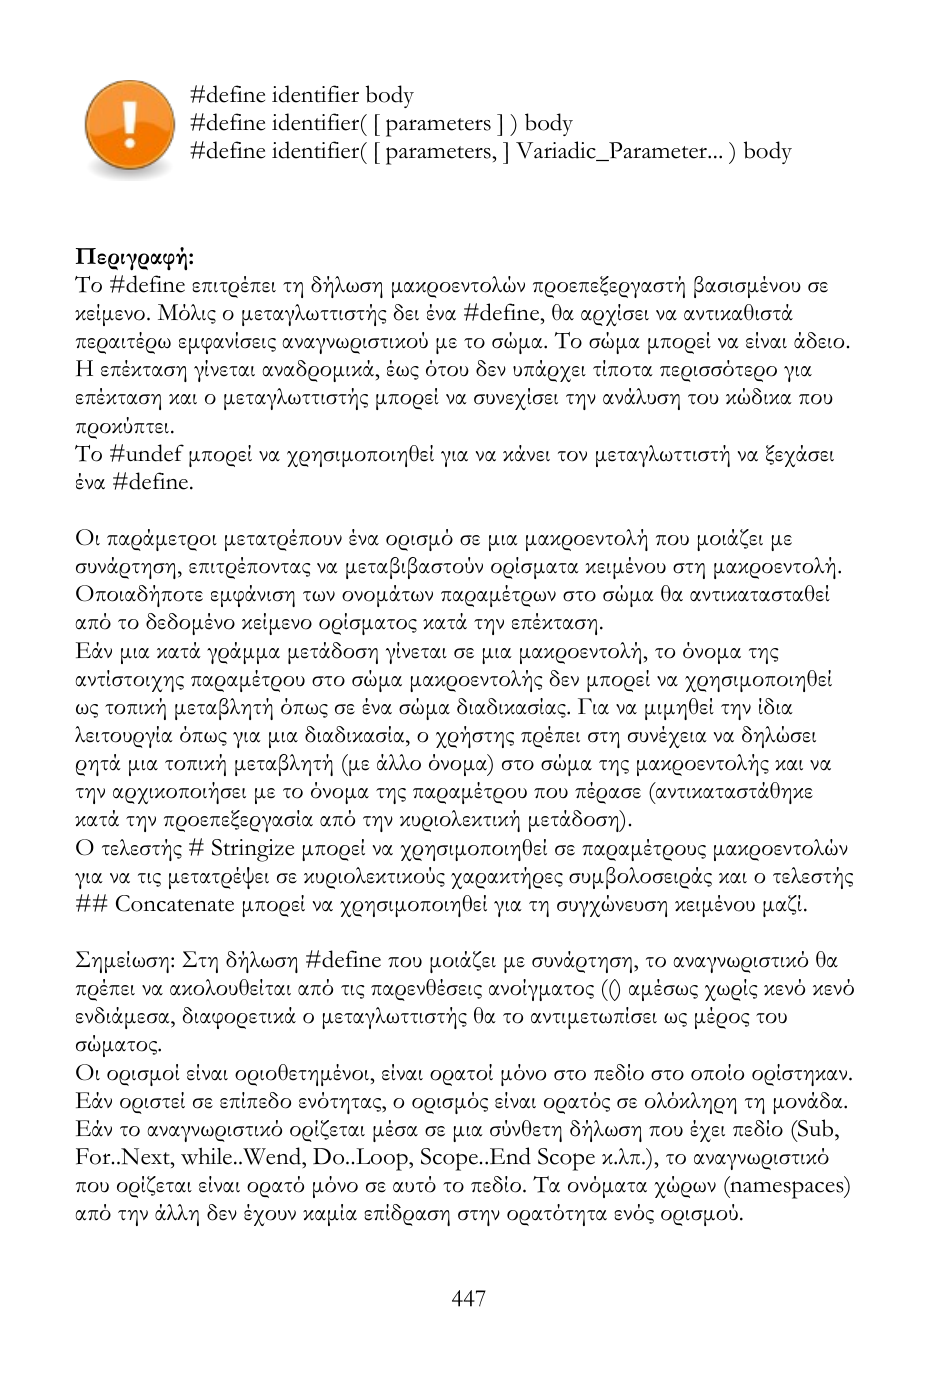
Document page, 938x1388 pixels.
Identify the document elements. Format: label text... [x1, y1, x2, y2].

text Το #define επιτρέπει τη δήλωση μακροεντολών προεπεξεργαστή βασισμένου σε κείμενο. Μόλις ο μεταγλωττιστής δει ένα #define, θα αρχίσει να αντικαθιστά περαιτέρω εμφανίσεις αναγνωριστικού με το σώμα. Το σώμα μπορεί να είναι άδειο. Η επέκταση γίνεται αναδρομικά, έως ότου δεν υπάρχει τίποτα περισσότερο για επέκταση και ο μεταγλωττιστής μπορεί να συνεχίσει την ανάλυση του κώδικα που προκύπτει. [75, 271, 862, 439]
text Ο τελεστής # Stringize μπορεί να χρησιμοποιηθεί σε παραμέτρους μακροεντολών για να τις μετατρέψει σε κυριολεκτικούς χαρακτήρες συμβολοσειράς και ο τελεστής ## Concatenate μπορεί να χρησιμοποιηθεί για τη συγχώνευση κειμένου μαζί. [75, 833, 862, 918]
text Εάν μια κατά γράμμα μετάδοση γίνεται σε μια μακροεντολή, το όνομα της αντίστοιχης παραμέτρου στο σώμα μακροεντολής δεν μπορεί να χρησιμοποιηθεί ως τοπική μεταβλητή όπως σε ένα σώμα διαδικασίας. Για να μιμηθεί την ίδια λειτουργία όπως για μια διαδικασία, ο χρήστης πρέπει στη συνέχεια να δηλώσει ρητά μια τοπική μεταβλητή (με άλλο όνομα) στο σώμα της μακροεντολής και να την αρχικοποιήσει με το όνομα της παραμέτρου που πέρασε (αντικαταστάθηκε κατά την προεπεξεργασία από την κυριολεκτική μετάδοση). [75, 636, 862, 833]
text Οι ορισμοί είναι οριοθετημένοι, είναι ορατοί μόνο στο πεδίο στο οποίο ορίστηκαν. Εάν οριστεί σε επίπεδο ενότητας, ο ορισμός είναι ορατός σε ολόκληρη τη μονάδα. Εάν το αναγνωριστικό ορίζεται μέσα σε μια σύνθετη δήλωση που έχει πεδίο (Sub, For..Next, while..Wend, Do..Loop, Scope..End Scope κ.λπ.), το αναγνωριστικό που ορίζεται είναι ορατό μόνο σε αυτό το πεδίο. Τα ονόματα χώρων (namespaces) από την άλλη δεν έχουν καμία επίδραση στην ορατότητα ενός ορισμού. [75, 1058, 862, 1227]
text Σημείωση: Στη δήλωση #define που μοιάζει με συνάρτηση, το αναγνωριστικό θα πρέπει να ακολουθείται από τις παρενθέσεις ανοίγματος (() αμέσως χωρίς κενό κενό ενδιάμεσα, διαφορετικά ο μεταγλωττιστής θα το αντιμετωπίσει ως μέρος του σώματος. [75, 946, 862, 1058]
picture [79, 80, 180, 181]
text Οι παράμετροι μετατρέπουν ένα ορισμό σε μια μακροεντολή που μοιάζει με συνάρτηση, επιτρέποντας να μεταβιβαστούν ορίσματα κειμένου στη μακροεντολή. Οποιαδήποτε εμφάνιση των ονομάτων παραμέτρων στο σώμα θα αντικατασταθεί από το δεδομένο κείμενο ορίσματος κατά την επέκταση. [75, 524, 862, 636]
text Περιγραφή: [75, 243, 862, 271]
table_header [75, 75, 183, 214]
text Το #undef μπορεί να χρησιμοποιηθεί για να κάνει τον μεταγλωττιστή να ξεχάσει ένα #define. [75, 439, 862, 496]
table_header #define identifier body #define identifier( [ parameters ] ) body #define identifier( [ parameters, ] Variadic_Parameter... ) body [184, 75, 863, 214]
